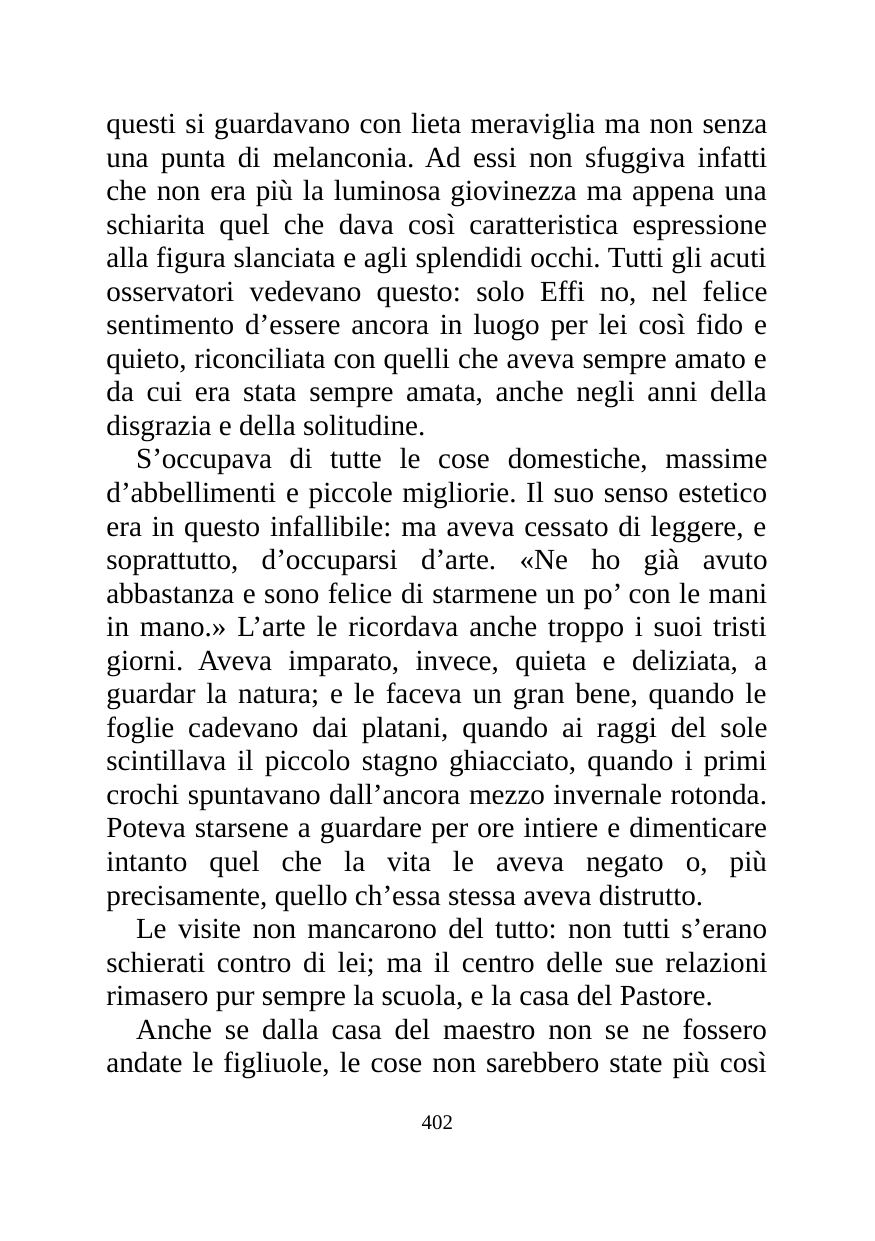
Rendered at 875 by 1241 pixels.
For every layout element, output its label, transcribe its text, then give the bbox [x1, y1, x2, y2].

text Anche se dalla casa del maestro non se ne fossero andate le figliuole, le cose non sarebbero state più così [106, 1012, 768, 1079]
text S’occupava di tutte le cose domestiche, massime d’abbellimenti e piccole migliorie. Il suo senso estetico era in questo infallibile: ma aveva cessato di leggere, e soprattutto, d’occuparsi d’arte. «Ne ho già avuto abbastanza e sono felice di starmene un po’ con le mani in mano.» L’arte le ricordava anche troppo i suoi tristi giorni. Aveva imparato, invece, quieta e deliziata, a guardar la natura; e le faceva un gran bene, quando le foglie cadevano dai platani, quando ai raggi del sole scintillava il piccolo stagno ghiacciato, quando i primi crochi spuntavano dall’ancora mezzo invernale rotonda. Poteva starsene a guardare per ore intiere e dimenticare intanto quel che la vita le aveva negato o, più precisamente, quello ch’essa stessa aveva distrutto. [106, 442, 768, 911]
text Le visite non mancarono del tutto: non tutti s’erano schierati contro di lei; ma il centro delle sue relazioni rimasero pur sempre la scuola, e la casa del Pastore. [106, 911, 768, 1012]
text questi si guardavano con lieta meraviglia ma non senza una punta di melanconia. Ad essi non sfuggiva infatti che non era più la luminosa giovinezza ma appena una schiarita quel che dava così caratteristica espressione alla figura slanciata e agli splendidi occhi. Tutti gli acuti osservatori vedevano questo: solo Effi no, nel felice sentimento d’essere ancora in luogo per lei così fido e quieto, riconciliata con quelli che aveva sempre amato e da cui era stata sempre amata, anche negli anni della disgrazia e della solitudine. [106, 106, 768, 442]
